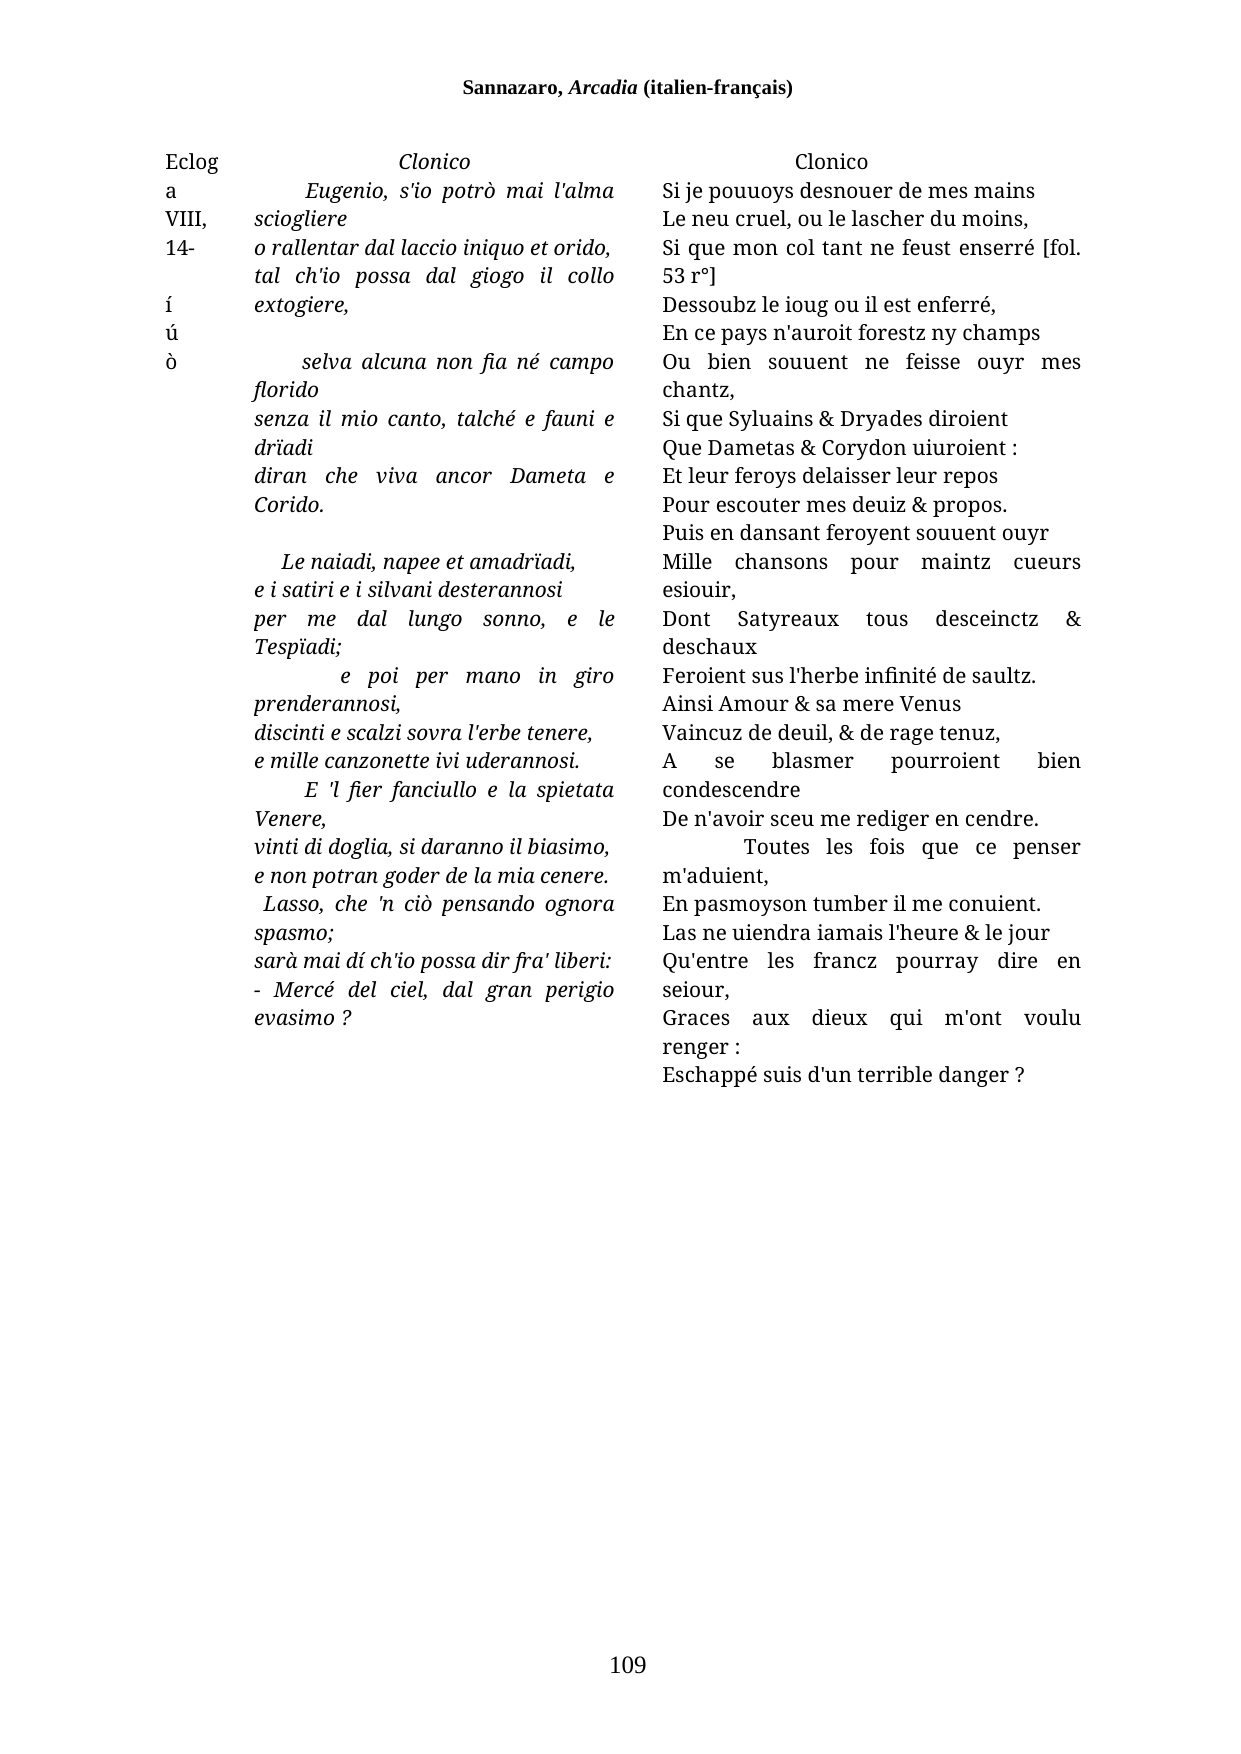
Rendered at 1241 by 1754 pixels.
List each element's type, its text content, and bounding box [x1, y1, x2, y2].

table_cell Clonico Eugenio, s'io potrò mai l'alma sciogliere o rallentar dal laccio iniquo et orido, tal ch'io possa dal giogo il collo extogiere, selva alcuna non fia né campo florido senza il mio canto, talché e fauni e drïadi diran che viva ancor Dameta e Corido. Le naiadi, napee et amadrïadi, e i satiri e i silvani desterannosi per me dal lungo sonno, e le Tespïadi; e poi per mano in giro prenderannosi, discinti e scalzi sovra l'erbe tenere, e mille canzonette ivi uderannosi. E 'l fier fanciullo e la spietata Venere, vinti di doglia, si daranno il biasimo, e non potran goder de la mia cenere. Lasso, che 'n ciò pensando ognora spasmo; sarà mai dí ch'io possa dir fra' liberi: - Mercé del ciel, dal gran perigio evasimo ? [232, 147, 640, 1089]
table_cell Clonico Si je pouuoys desnouer de mes mains Le neu cruel, ou le lascher du moins, Si que mon col tant ne feust enserré [fol. 53 r°] Dessoubz le ioug ou il est enferré, En ce pays n'auroit forestz ny champs Ou bien souuent ne feisse ouyr mes chantz, Si que Syluains & Dryades diroient Que Dametas & Corydon uiuroient : Et leur feroys delaisser leur repos Pour escouter mes deuiz & propos. Puis en dansant feroyent souuent ouyr Mille chansons pour maintz cueurs esiouir, Dont Satyreaux tous desceinctz & deschaux Feroient sus l'herbe infinité de saultz. Ainsi Amour & sa mere Venus Vaincuz de deuil, & de rage tenuz, A se blasmer pourroient bien condescendre De n'avoir sceu me rediger en cendre. Toutes les fois que ce penser m'aduient, En pasmoyson tumber il me conuient. Las ne uiendra iamais l'heure & le jour Qu'entre les francz pourray dire en seiour, Graces aux dieux qui m'ont voulu renger : Eschappé suis d'un terrible danger ? [640, 147, 1104, 1089]
table_cell Ecloga VIII, 14- í ú ò [158, 147, 232, 1089]
